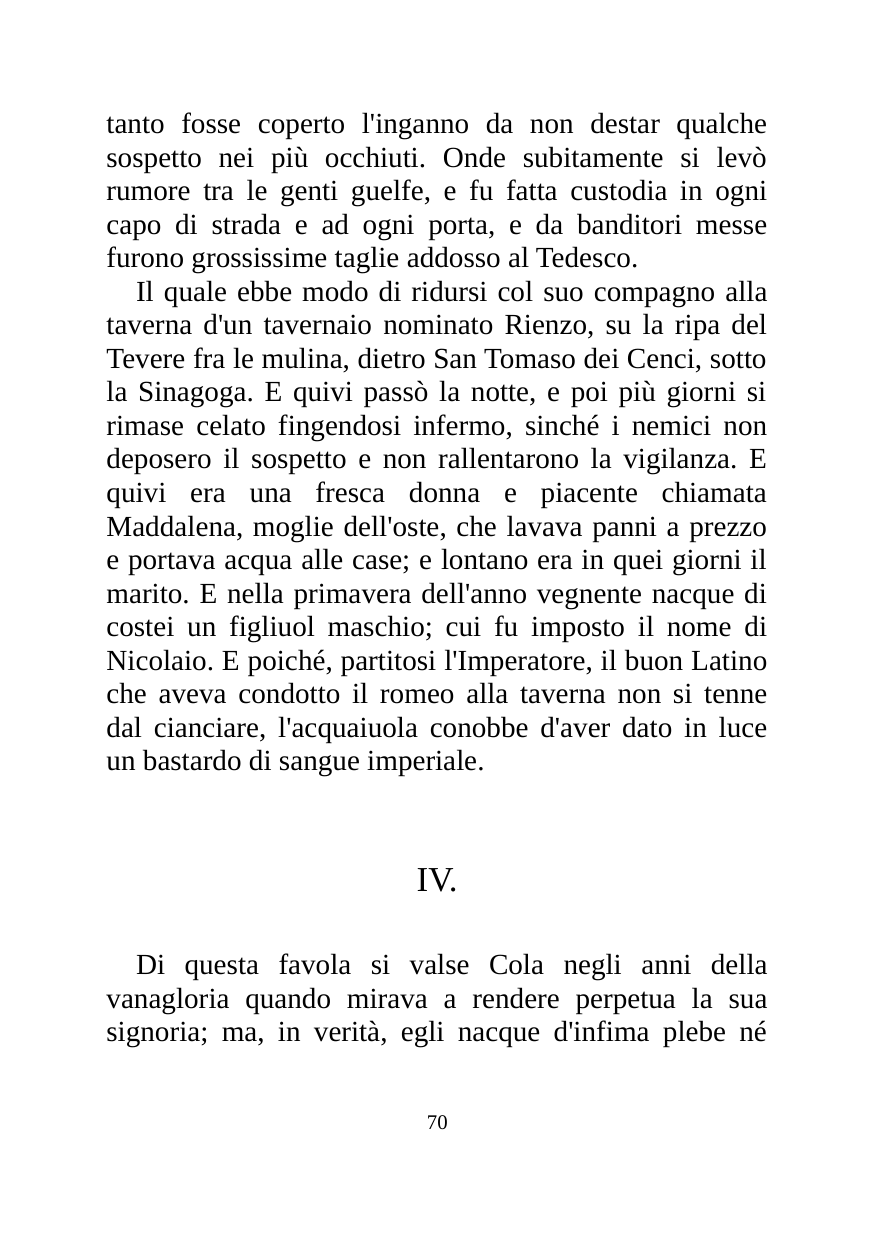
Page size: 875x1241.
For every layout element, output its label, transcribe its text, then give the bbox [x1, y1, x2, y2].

text tanto fosse coperto l'inganno da non destar qualche sospetto nei più occhiuti. Onde subitamente si levò rumore tra le genti guelfe, e fu fatta custodia in ogni capo di strada e ad ogni porta, e da banditori messe furono grossissime taglie addosso al Tedesco. [106, 106, 768, 274]
text Di questa favola si valse Cola negli anni della vanagloria quando mirava a rendere perpetua la sua signoria; ma, in verità, egli nacque d'infima plebe né [106, 947, 768, 1048]
text Il quale ebbe modo di ridursi col suo compagno alla taverna d'un tavernaio nominato Rienzo, su la ripa del Tevere fra le mulina, dietro San Tomaso dei Cenci, sotto la Sinagoga. E quivi passò la notte, e poi più giorni si rimase celato fingendosi infermo, sinché i nemici non deposero il sospetto e non rallentarono la vigilanza. E quivi era una fresca donna e piacente chiamata Maddalena, moglie dell'oste, che lavava panni a prezzo e portava acqua alle case; e lontano era in quei giorni il marito. E nella primavera dell'anno vegnente nacque di costei un figliuol maschio; cui fu imposto il nome di Nicolaio. E poiché, partitosi l'Imperatore, il buon Latino che aveva condotto il romeo alla taverna non si tenne dal cianciare, l'acquaiuola conobbe d'aver dato in luce un bastardo di sangue imperiale. [106, 274, 768, 777]
subtitle IV. [106, 858, 768, 898]
